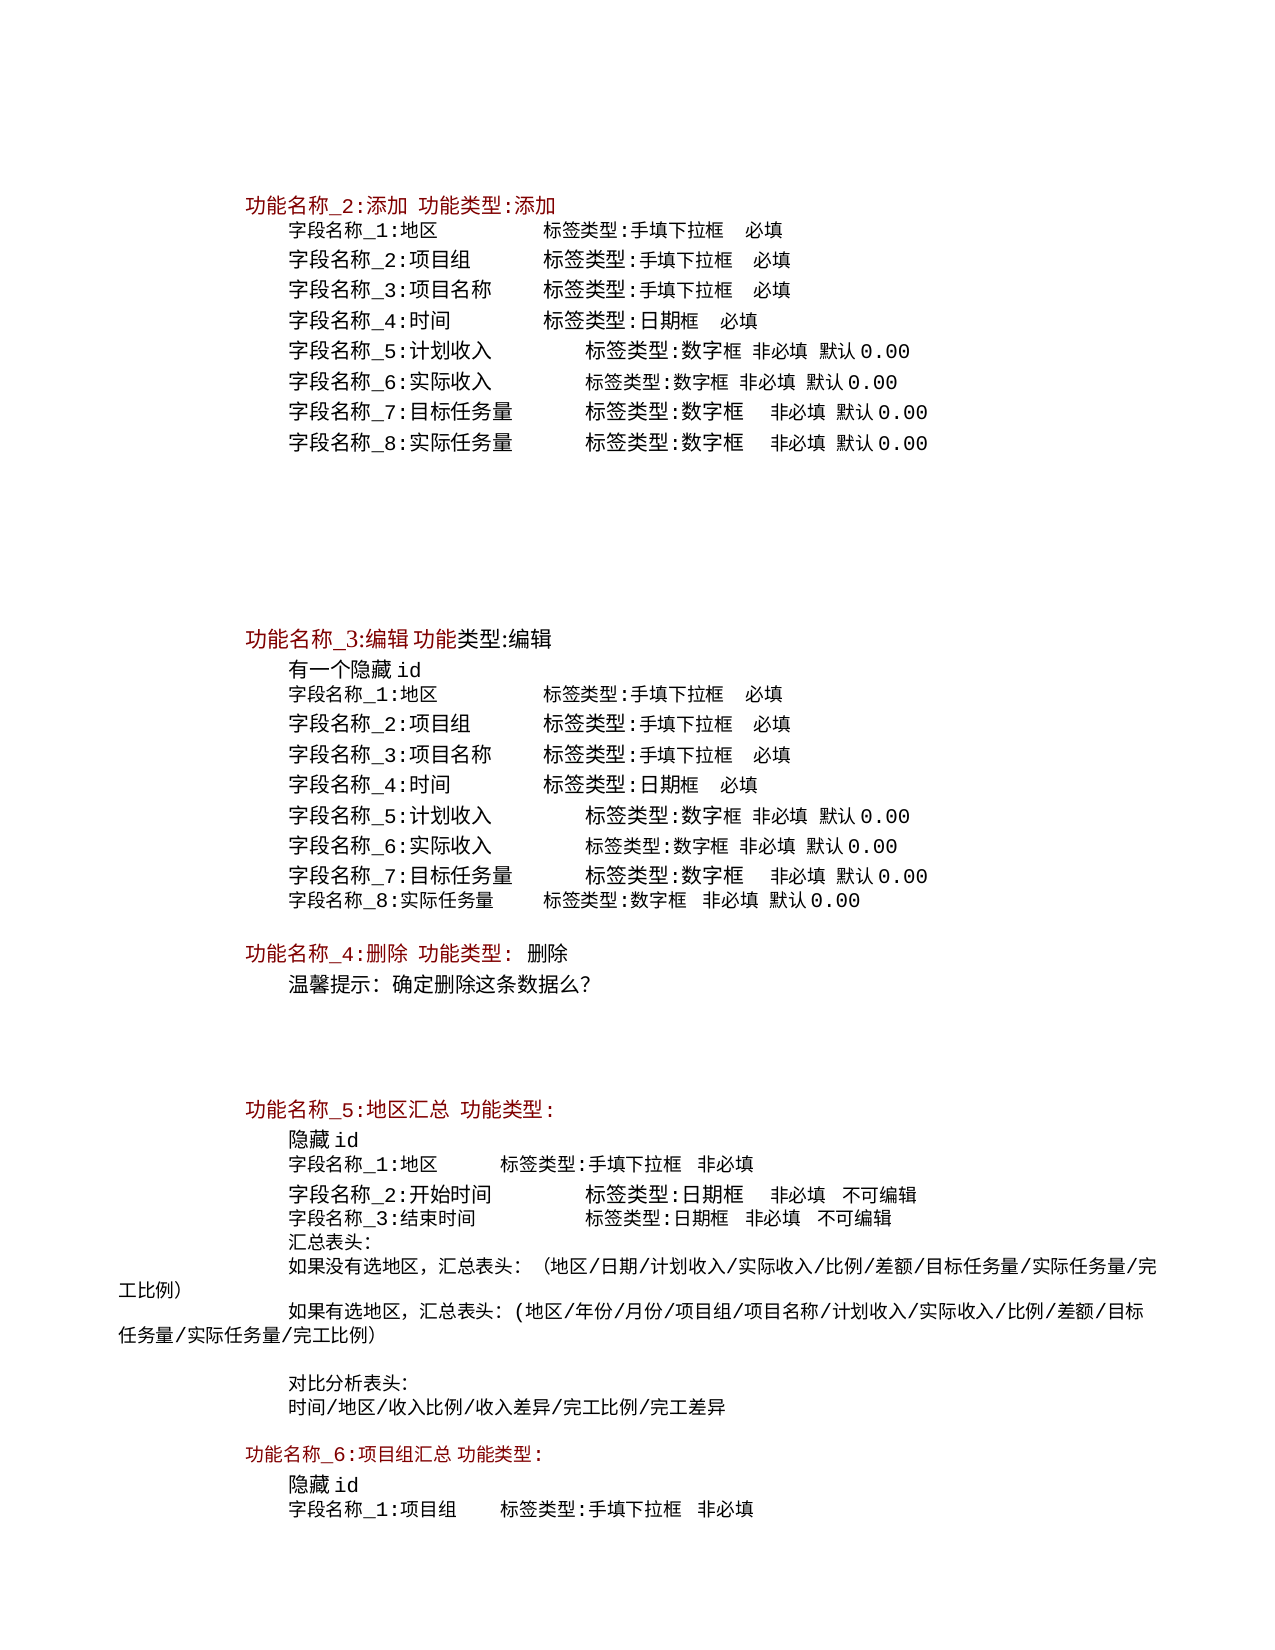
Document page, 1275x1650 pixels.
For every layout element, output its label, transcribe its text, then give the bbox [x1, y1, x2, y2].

text 字段名称_7:目标任务量 标签类型:数字框 非必填 默认0.00 [118, 395, 1157, 426]
text 字段名称_2:项目组 标签类型:手填下拉框 必填 [118, 708, 1157, 738]
text 字段名称_5:计划收入 标签类型:数字框 非必填 默认0.00 [118, 334, 1157, 365]
text 字段名称_3:项目名称 标签类型:手填下拉框 必填 [118, 274, 1157, 304]
text 汇总表头： [118, 1232, 1157, 1256]
text 隐藏id [118, 1123, 1157, 1154]
text 功能名称_3:编辑 功能类型:编辑 [118, 622, 1157, 653]
text 功能名称_6:项目组汇总 功能类型: [118, 1444, 1157, 1468]
text 字段名称_4:时间 标签类型:日期框 必填 [118, 304, 1157, 334]
text 字段名称_3:项目名称 标签类型:手填下拉框 必填 [118, 738, 1157, 768]
text 字段名称_5:计划收入 标签类型:数字框 非必填 默认0.00 [118, 799, 1157, 829]
text 字段名称_1:地区 标签类型:手填下拉框 必填 [118, 684, 1157, 708]
text 字段名称_1:地区 标签类型:手填下拉框 非必填 [118, 1154, 1157, 1178]
text 字段名称_6:实际收入 标签类型:数字框 非必填 默认0.00 [118, 365, 1157, 395]
text 如果没有选地区，汇总表头：（地区/日期/计划收入/实际收入/比例/差额/目标任务量/实际任务量/完工比例） [118, 1256, 1157, 1301]
text 字段名称_1:项目组 标签类型:手填下拉框 非必填 [118, 1498, 1157, 1522]
text 功能名称_4:删除 功能类型: 删除 [118, 938, 1157, 968]
text 功能名称_5:地区汇总 功能类型: [118, 1093, 1157, 1123]
text 字段名称_8:实际任务量 标签类型:数字框 非必填 默认0.00 [118, 890, 1157, 914]
text 字段名称_4:时间 标签类型:日期框 必填 [118, 768, 1157, 799]
text 字段名称_3:结束时间 标签类型:日期框 非必填 不可编辑 [118, 1208, 1157, 1232]
text 时间/地区/收入比例/收入差异/完工比例/完工差异 [118, 1397, 1157, 1420]
text 字段名称_2:项目组 标签类型:手填下拉框 必填 [118, 243, 1157, 274]
text 字段名称_1:地区 标签类型:手填下拉框 必填 [118, 219, 1157, 243]
text 对比分析表头： [118, 1373, 1157, 1397]
text 有一个隐藏id [118, 653, 1157, 684]
text 如果有选地区，汇总表头：(地区/年份/月份/项目组/项目名称/计划收入/实际收入/比例/差额/目标任务量/实际任务量/完工比例） [118, 1301, 1157, 1349]
text 隐藏id [118, 1468, 1157, 1498]
text 功能名称_2:添加 功能类型:添加 [118, 189, 1157, 219]
text 温馨提示：确定删除这条数据么？ [118, 968, 1157, 998]
text 字段名称_2:开始时间 标签类型:日期框 非必填 不可编辑 [118, 1178, 1157, 1208]
text 字段名称_7:目标任务量 标签类型:数字框 非必填 默认0.00 [118, 860, 1157, 890]
text 字段名称_8:实际任务量 标签类型:数字框 非必填 默认0.00 [118, 426, 1157, 456]
text 字段名称_6:实际收入 标签类型:数字框 非必填 默认0.00 [118, 829, 1157, 860]
